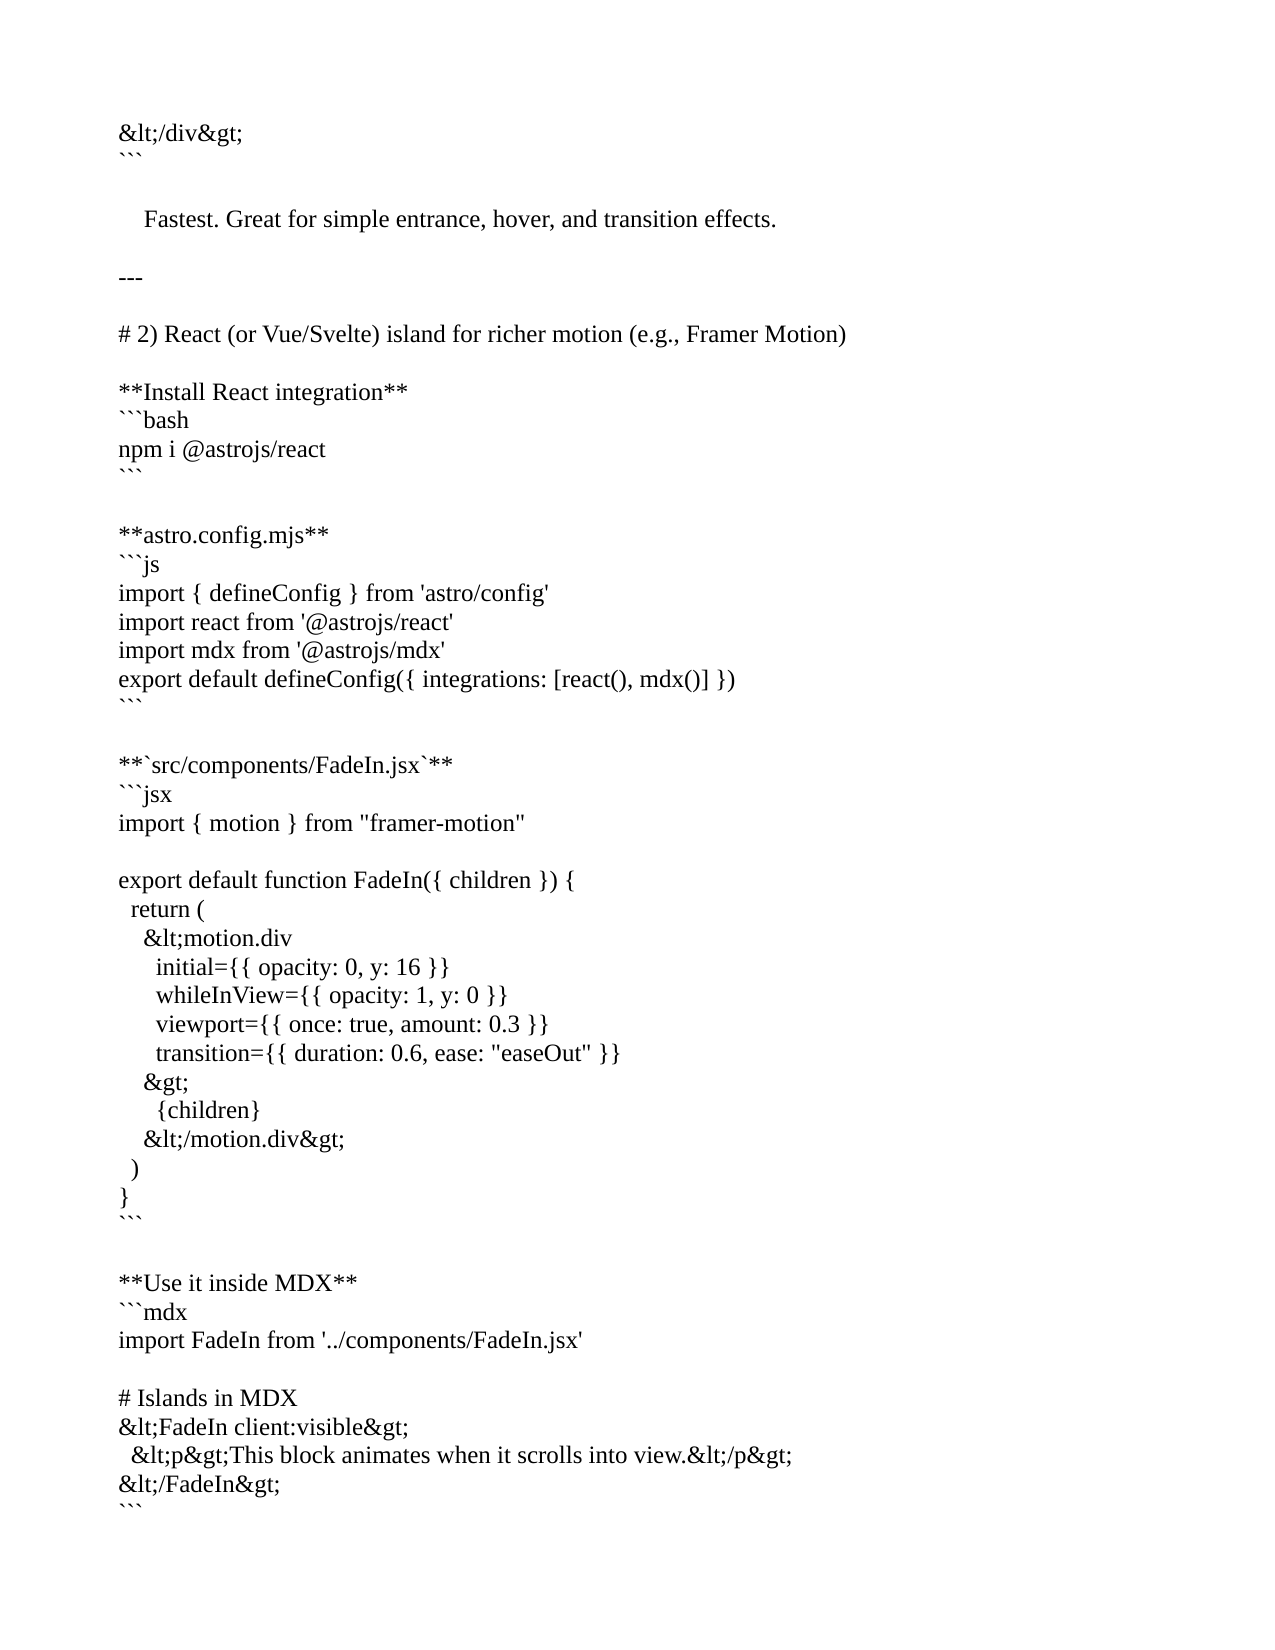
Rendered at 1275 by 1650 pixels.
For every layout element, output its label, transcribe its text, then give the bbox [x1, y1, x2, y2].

text import { defineConfig } from 'astro/config' [118, 578, 1157, 607]
text &lt;FadeIn client:visible&gt; [118, 1412, 1157, 1441]
text import FadeIn from '../components/FadeIn.jsx' [118, 1326, 1157, 1354]
text ``` [118, 147, 1157, 176]
text ) [118, 1153, 1157, 1182]
text ```bash [118, 406, 1157, 434]
text ``` [118, 463, 1157, 492]
text ```mdx [118, 1297, 1157, 1326]
text initial={{ opacity: 0, y: 16 }} [118, 952, 1157, 981]
text --- [118, 262, 1157, 291]
text whileInView={{ opacity: 1, y: 0 }} [118, 981, 1157, 1009]
text import mdx from '@astrojs/mdx' [118, 636, 1157, 664]
text ``` [118, 693, 1157, 722]
text **astro.config.mjs** [118, 521, 1157, 549]
text ✅ Fastest. Great for simple entrance, hover, and transition effects. [118, 204, 1157, 233]
text import { motion } from "framer-motion" [118, 808, 1157, 837]
text **Install React integration** [118, 377, 1157, 406]
text } [118, 1182, 1157, 1211]
text # Islands in MDX [118, 1383, 1157, 1412]
text {children} [118, 1096, 1157, 1124]
text &lt;/div&gt; [118, 118, 1157, 147]
text export default function FadeIn({ children }) { [118, 866, 1157, 894]
text &lt;motion.div [118, 923, 1157, 952]
text viewport={{ once: true, amount: 0.3 }} [118, 1009, 1157, 1038]
text export default defineConfig({ integrations: [react(), mdx()] }) [118, 664, 1157, 693]
text ``` [118, 1211, 1157, 1239]
text # 2) React (or Vue/Svelte) island for richer motion (e.g., Framer Motion) [118, 319, 1157, 348]
text import react from '@astrojs/react' [118, 607, 1157, 636]
text transition={{ duration: 0.6, ease: "easeOut" }} [118, 1038, 1157, 1067]
text ```jsx [118, 779, 1157, 808]
text **Use it inside MDX** [118, 1268, 1157, 1297]
text ``` [118, 1498, 1157, 1527]
text &gt; [118, 1067, 1157, 1096]
text npm i @astrojs/react [118, 434, 1157, 463]
text **`src/components/FadeIn.jsx`** [118, 751, 1157, 779]
text return ( [118, 894, 1157, 923]
text &lt;p&gt;This block animates when it scrolls into view.&lt;/p&gt; [118, 1441, 1157, 1469]
text &lt;/motion.div&gt; [118, 1124, 1157, 1153]
text ```js [118, 549, 1157, 578]
text &lt;/FadeIn&gt; [118, 1469, 1157, 1498]
